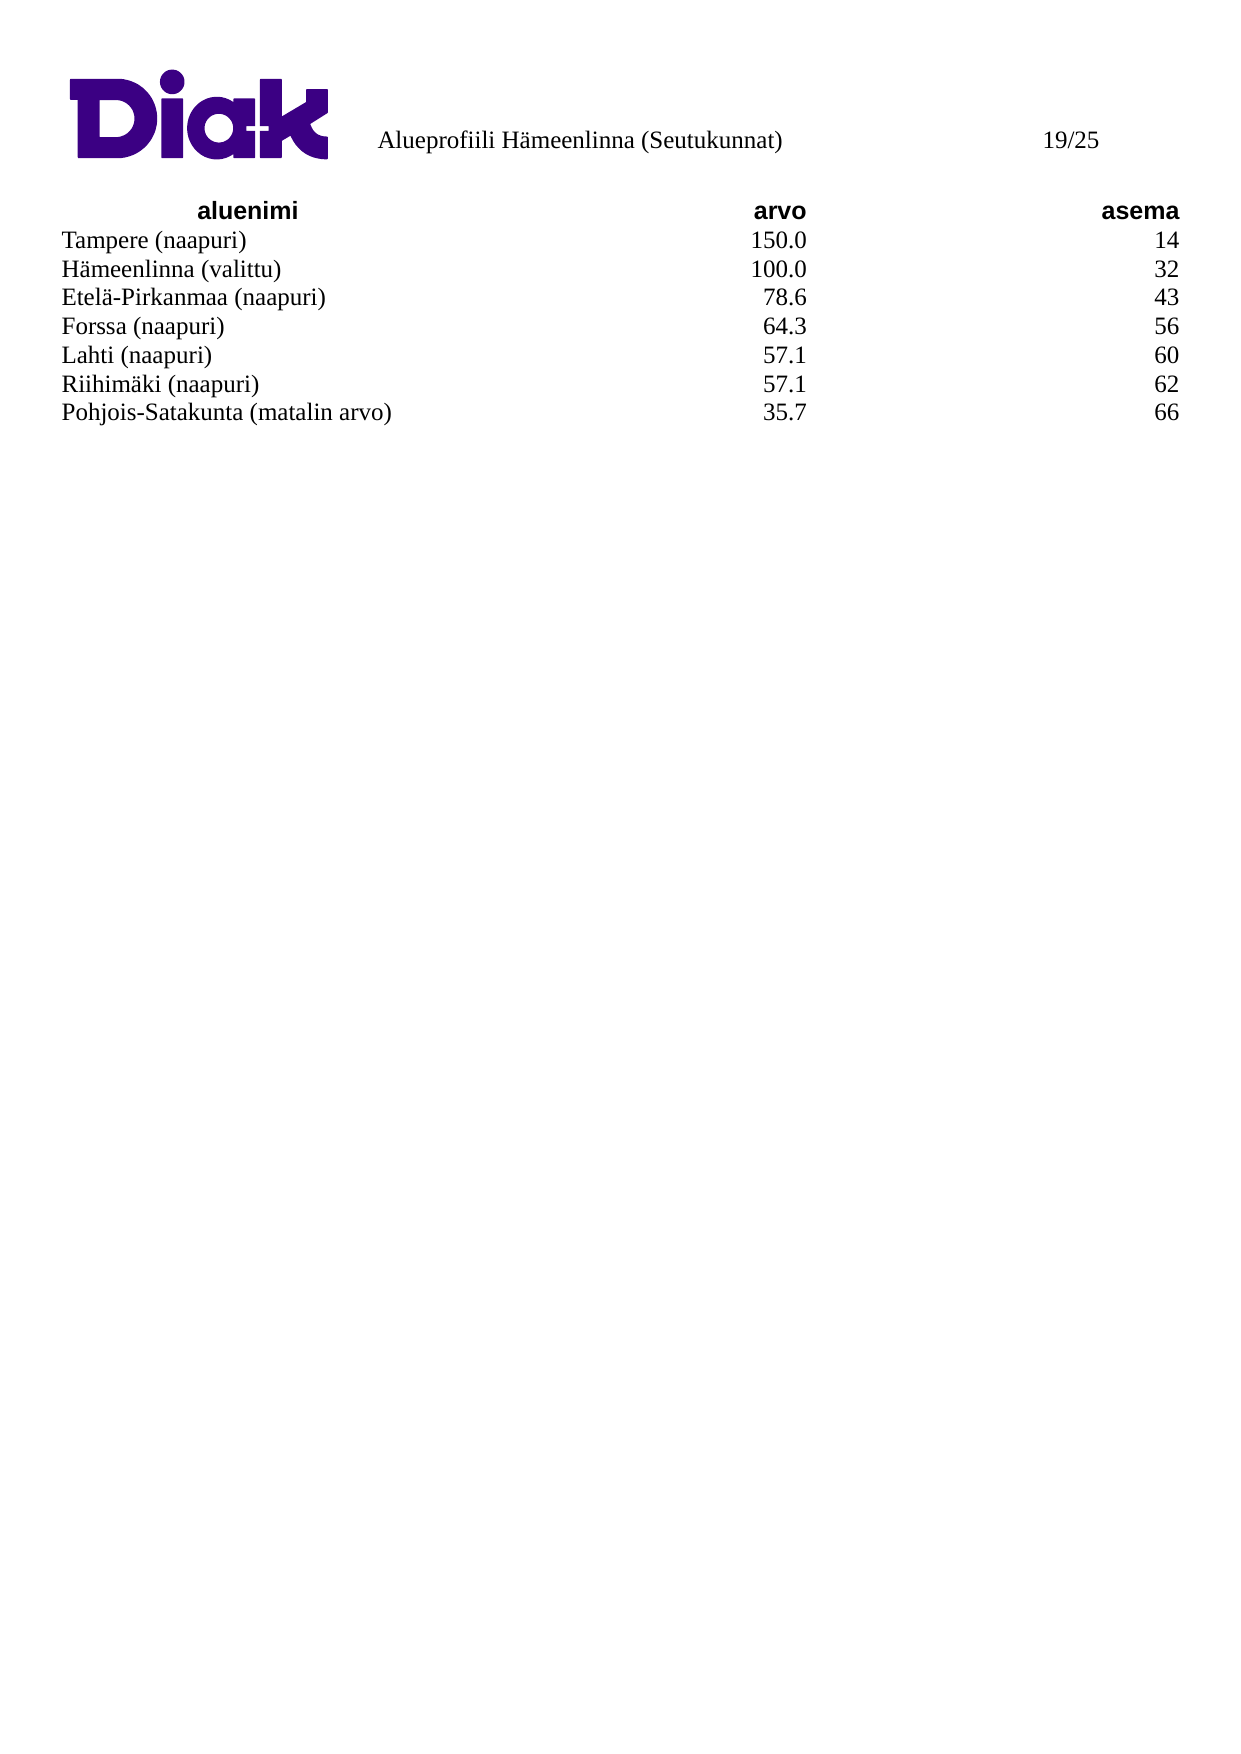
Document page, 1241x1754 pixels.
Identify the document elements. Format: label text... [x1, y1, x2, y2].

table_header aluenimi [61, 196, 434, 225]
table_cell 35.7 [434, 398, 806, 426]
table_cell 60 [806, 340, 1179, 369]
table_cell Riihimäki (naapuri) [61, 369, 434, 397]
table_cell 32 [806, 254, 1179, 282]
table_cell 66 [806, 398, 1179, 426]
table_cell 100.0 [434, 254, 806, 282]
table_cell 64.3 [434, 311, 806, 340]
table_cell Pohjois-Satakunta (matalin arvo) [61, 398, 434, 426]
table_cell 57.1 [434, 369, 806, 397]
table_cell Tampere (naapuri) [61, 225, 434, 254]
table_header arvo [434, 196, 806, 225]
table_cell 14 [806, 225, 1179, 254]
table_cell 62 [806, 369, 1179, 397]
table_cell 57.1 [434, 340, 806, 369]
table_cell Hämeenlinna (valittu) [61, 254, 434, 282]
table_cell 56 [806, 311, 1179, 340]
table_cell 78.6 [434, 283, 806, 311]
table_cell 43 [806, 283, 1179, 311]
table_header asema [806, 196, 1179, 225]
table_cell Etelä-Pirkanmaa (naapuri) [61, 283, 434, 311]
table_cell Forssa (naapuri) [61, 311, 434, 340]
table_cell Lahti (naapuri) [61, 340, 434, 369]
table_cell 150.0 [434, 225, 806, 254]
